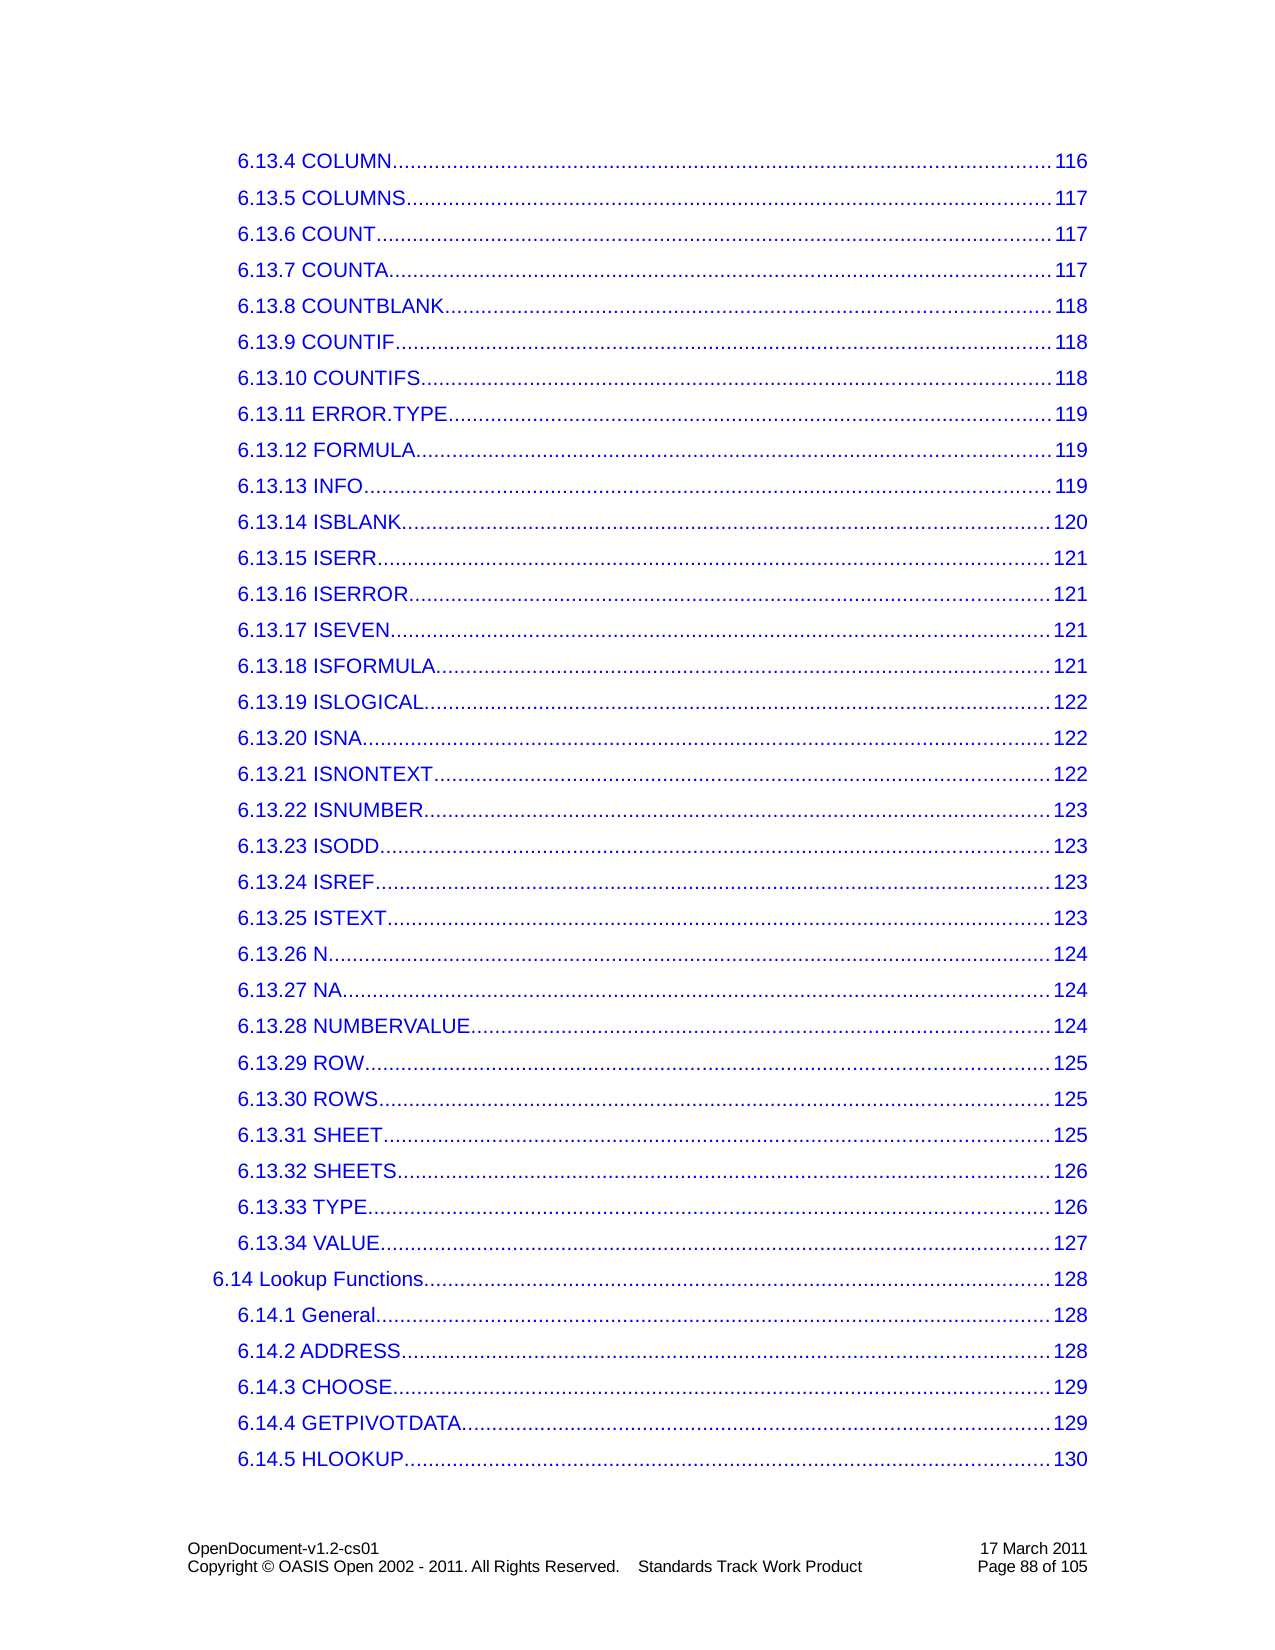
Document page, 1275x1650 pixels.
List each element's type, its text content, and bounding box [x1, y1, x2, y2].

text 6.13.30 ROWS 125 [237, 1087, 1088, 1111]
text 6.13.11 ERROR.TYPE 119 [237, 402, 1088, 426]
text 6.13.23 ISODD 123 [237, 835, 1088, 858]
text 6.13.32 SHEETS 126 [237, 1159, 1088, 1183]
text 6.13.15 ISERR 121 [237, 546, 1088, 570]
text 6.14.4 GETPIVOTDATA 129 [237, 1411, 1088, 1435]
text 6.13.20 ISNA 122 [237, 727, 1088, 750]
text 6.13.13 INFO 119 [237, 474, 1088, 498]
text 6.13.4 COLUMN 116 [237, 150, 1088, 173]
text 6.13.8 COUNTBLANK 118 [237, 294, 1088, 318]
text 6.13.5 COLUMNS 117 [237, 186, 1088, 209]
text 6.14.3 CHOOSE 129 [237, 1375, 1088, 1399]
text 6.13.7 COUNTA 117 [237, 258, 1088, 282]
text 6.13.27 NA 124 [237, 979, 1088, 1002]
text 6.13.19 ISLOGICAL 122 [237, 691, 1088, 714]
text 6.13.6 COUNT 117 [237, 222, 1088, 246]
text 6.13.34 VALUE 127 [237, 1231, 1088, 1255]
text 6.14.1 General 128 [237, 1303, 1088, 1327]
text 6.13.24 ISREF 123 [237, 871, 1088, 894]
text 6.13.14 ISBLANK 120 [237, 510, 1088, 534]
text 6.13.9 COUNTIF 118 [237, 330, 1088, 354]
text 6.13.22 ISNUMBER 123 [237, 799, 1088, 822]
text 6.13.26 N 124 [237, 943, 1088, 966]
text 6.13.33 TYPE 126 [237, 1195, 1088, 1219]
text 6.13.16 ISERROR 121 [237, 582, 1088, 606]
text 6.13.25 ISTEXT 123 [237, 907, 1088, 930]
text 6.13.10 COUNTIFS 118 [237, 366, 1088, 390]
text 6.13.17 ISEVEN 121 [237, 618, 1088, 642]
text 6.13.12 FORMULA 119 [237, 438, 1088, 462]
text 6.13.28 NUMBERVALUE 124 [237, 1015, 1088, 1038]
text 6.14 Lookup Functions 128 [212, 1267, 1088, 1291]
text 6.13.18 ISFORMULA 121 [237, 654, 1088, 678]
text 6.13.21 ISNONTEXT 122 [237, 763, 1088, 786]
text 6.14.2 ADDRESS 128 [237, 1339, 1088, 1363]
text 6.13.31 SHEET 125 [237, 1123, 1088, 1147]
text 6.13.29 ROW 125 [237, 1051, 1088, 1074]
text 6.14.5 HLOOKUP 130 [237, 1447, 1088, 1471]
